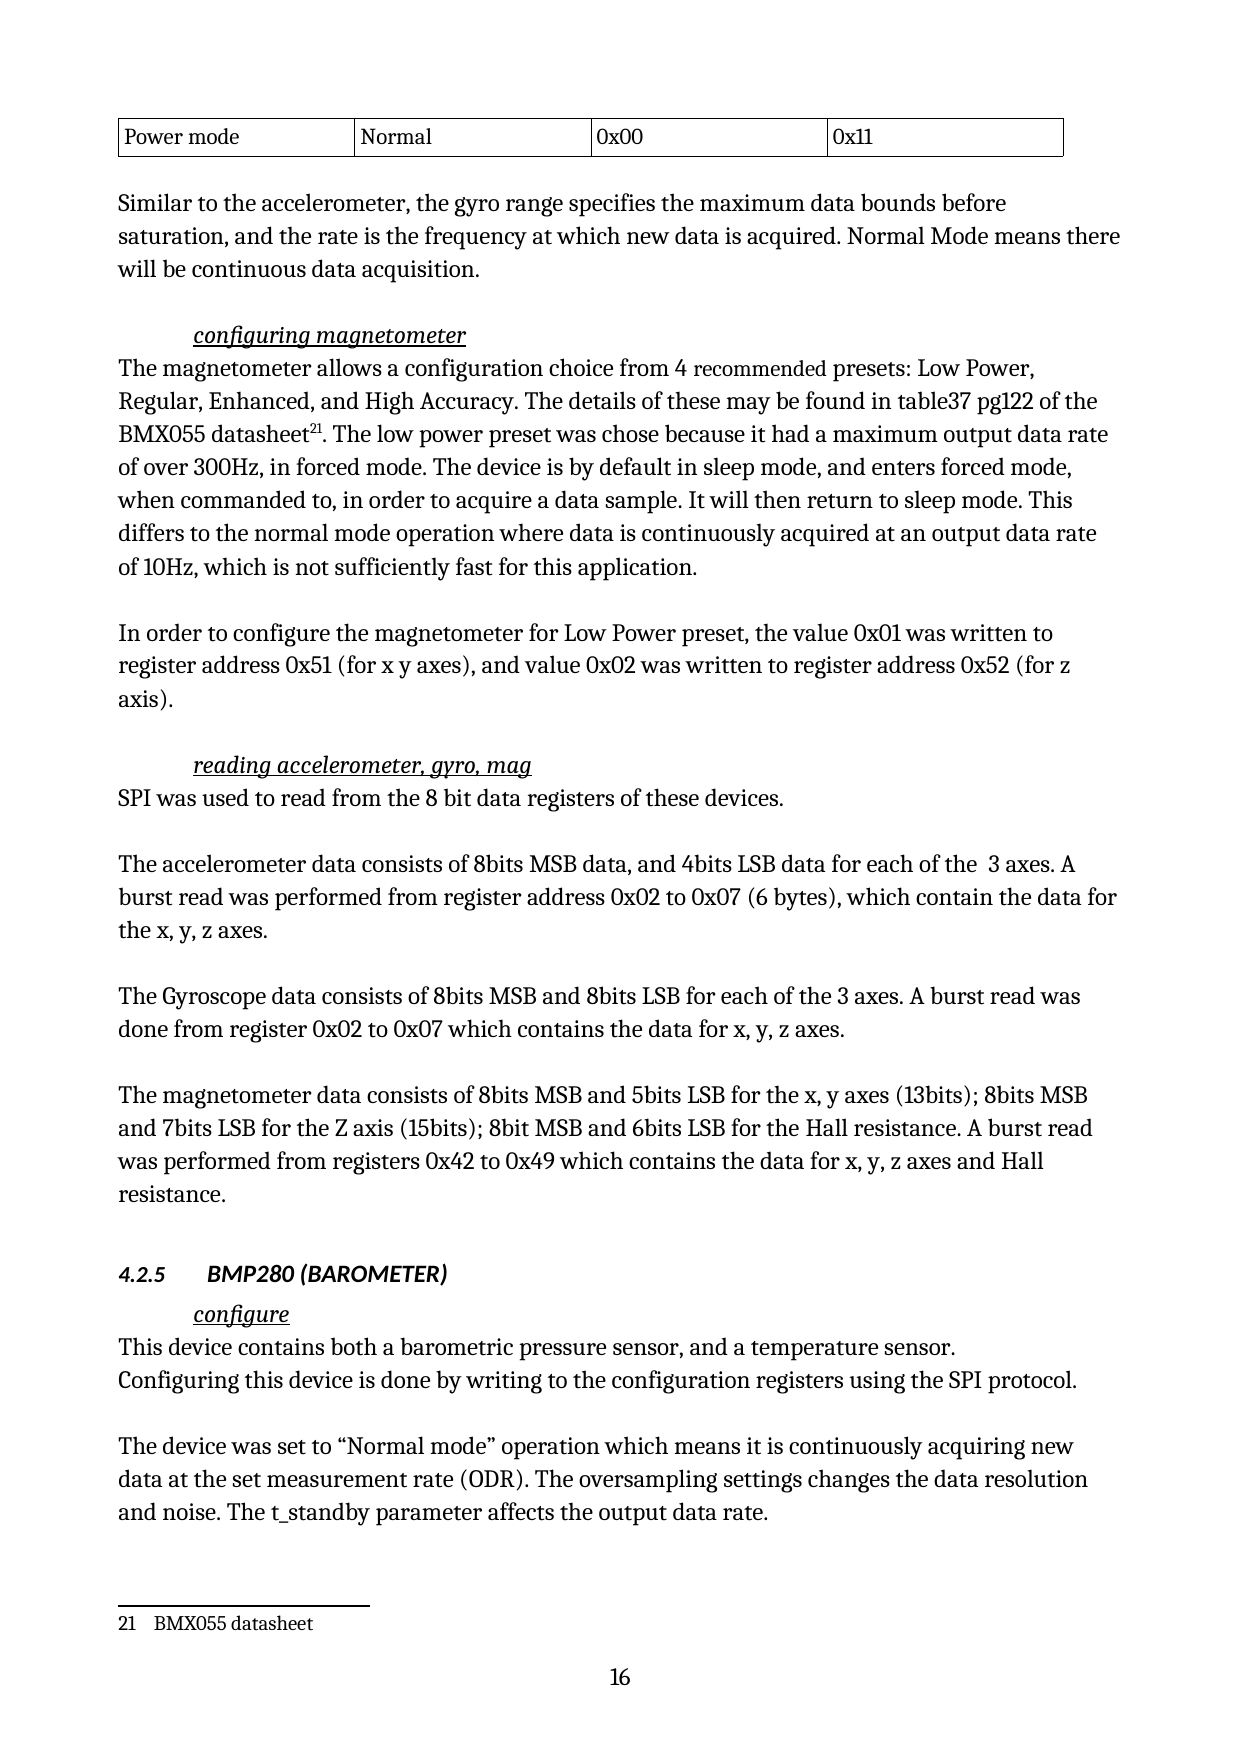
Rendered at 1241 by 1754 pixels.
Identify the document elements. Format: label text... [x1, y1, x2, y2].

text Configuring this device is done by writing to the configuration registers using the SPI protocol. [118, 1366, 1122, 1394]
text The device was set to “Normal mode” operation which means it is continuously acquiring new data at the set measurement rate (ODR). The oversampling settings changes the data resolution and noise. The t_standby parameter affects the output data rate. [118, 1432, 1122, 1526]
text configuring magnetometer [118, 321, 1122, 350]
table_cell 0x11 [828, 119, 1063, 156]
text The magnetometer allows a configuration choice from 4 recommended presets: Low Power, Regular, Enhanced, and High Accuracy. The details of these may be found in table37 pg122 of the BMX055 datasheet. The low power preset was chose because it had a maximum output data rate of over 300Hz, in forced mode. The device is by default in sleep mode, and enters forced mode, when commanded to, in order to acquire a data sample. It will then return to sleep mode. This differs to the normal mode operation where data is continuously acquired at an output data rate of 10Hz, which is not sufficiently fast for this application. [118, 354, 1122, 581]
text This device contains both a barometric pressure sensor, and a temperature sensor. [118, 1333, 1122, 1361]
table_cell Normal [355, 119, 591, 156]
text BMX055 datasheet [118, 1612, 1122, 1636]
text In order to configure the magnetometer for Low Power preset, the value 0x01 was written to register address 0x51 (for x y axes), and value 0x02 was written to register address 0x52 (for z axis). [118, 618, 1122, 713]
text configure [118, 1299, 1122, 1328]
text The Gyroscope data consists of 8bits MSB and 8bits LSB for each of the 3 axes. A burst read was done from register 0x02 to 0x07 which contains the data for x, y, z axes. [118, 982, 1122, 1043]
table_cell Power mode [119, 119, 354, 156]
text The accelerometer data consists of 8bits MSB data, and 4bits LSB data for each of the 3 axes. A burst read was performed from register address 0x02 to 0x07 (6 bytes), which contain the data for the x, y, z axes. [118, 849, 1122, 944]
text The magnetometer data consists of 8bits MSB and 5bits LSB for the x, y axes (13bits); 8bits MSB and 7bits LSB for the Z axis (15bits); 8bit MSB and 6bits LSB for the Hall resistance. A burst read was performed from registers 0x42 to 0x49 which contains the data for x, y, z axes and Hall resistance. [118, 1081, 1122, 1208]
text reading accelerometer, gyro, mag [118, 751, 1122, 779]
text Similar to the accelerometer, the gyro range specifies the maximum data bounds before saturation, and the rate is the frequency at which new data is acquired. Normal Mode means there will be continuous data acquisition. [118, 189, 1122, 284]
text SPI was used to read from the 8 bit data registers of these devices. [118, 783, 1122, 812]
table_cell 0x00 [592, 119, 827, 156]
subtitle BMP280 (BAROMETER) [118, 1258, 1122, 1289]
